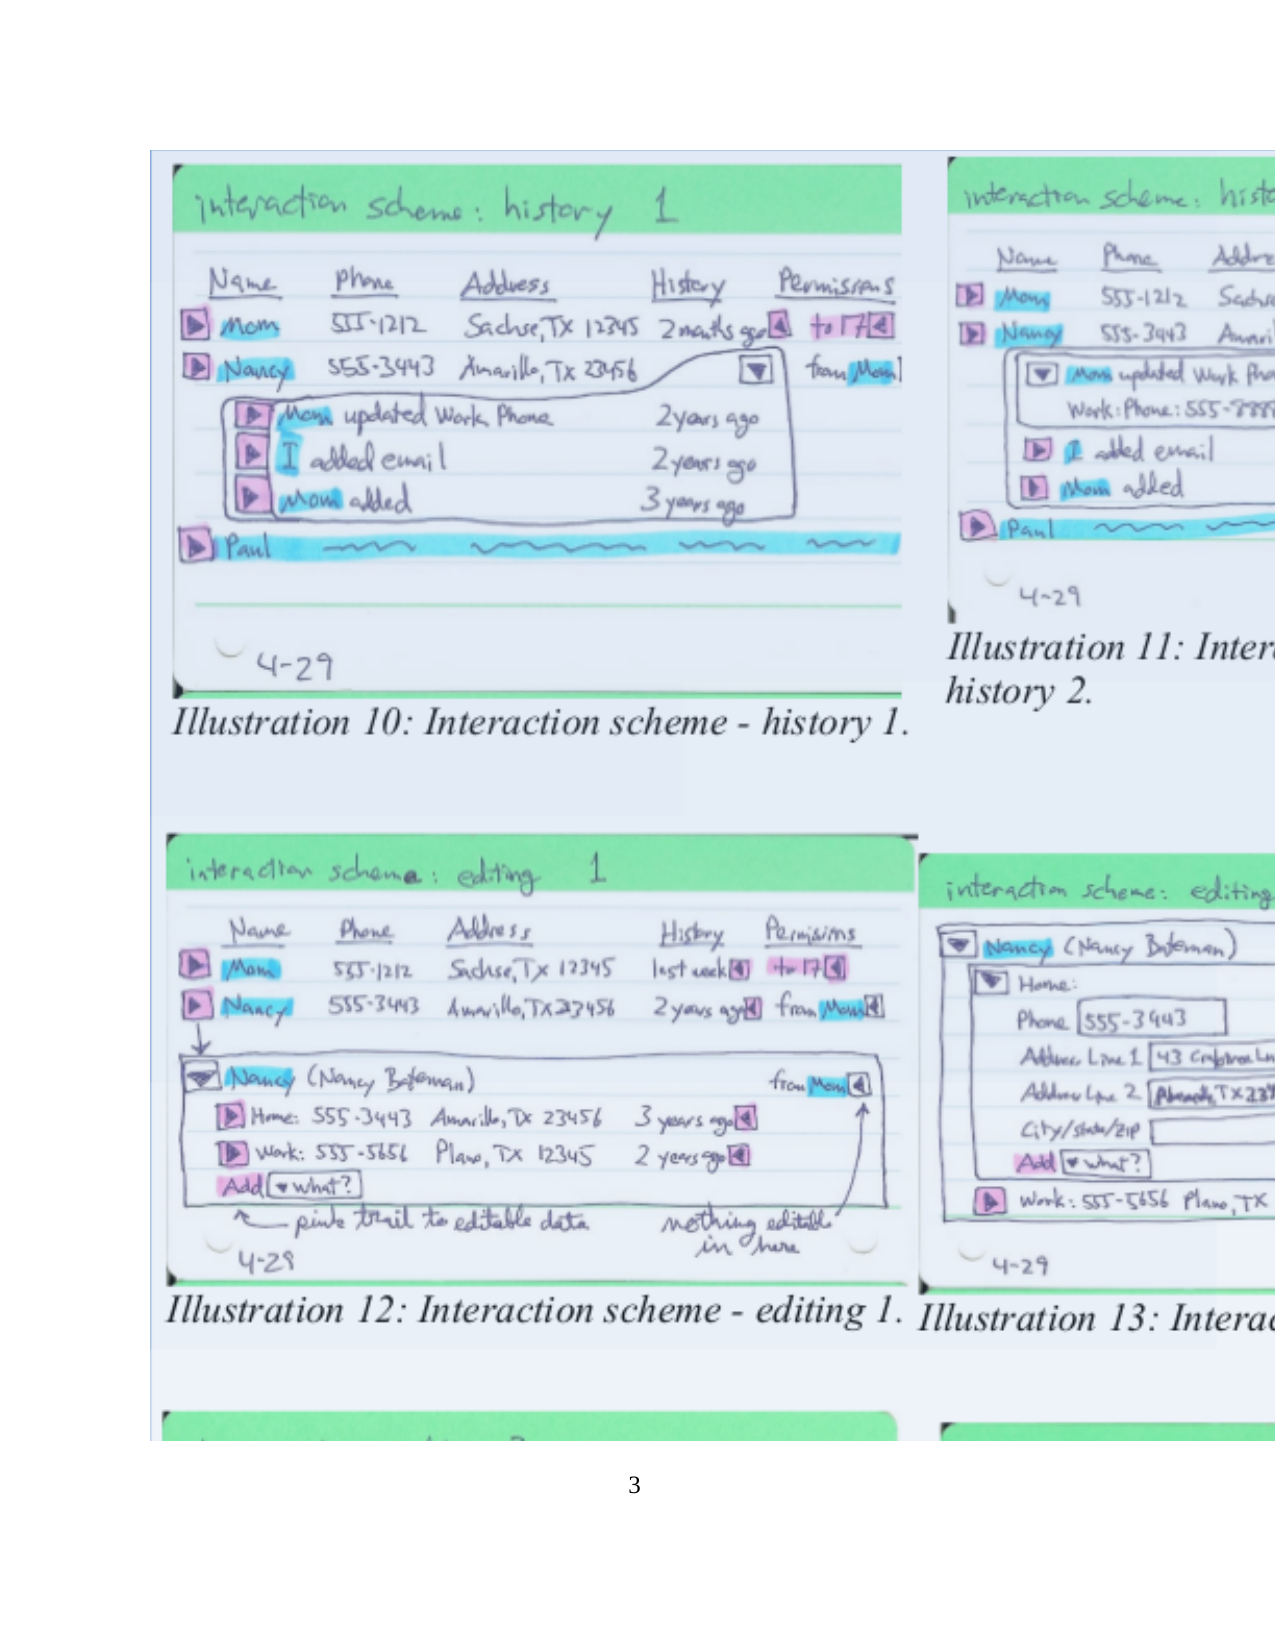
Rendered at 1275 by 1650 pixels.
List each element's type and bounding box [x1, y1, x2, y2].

picture [150, 150, 1275, 1441]
